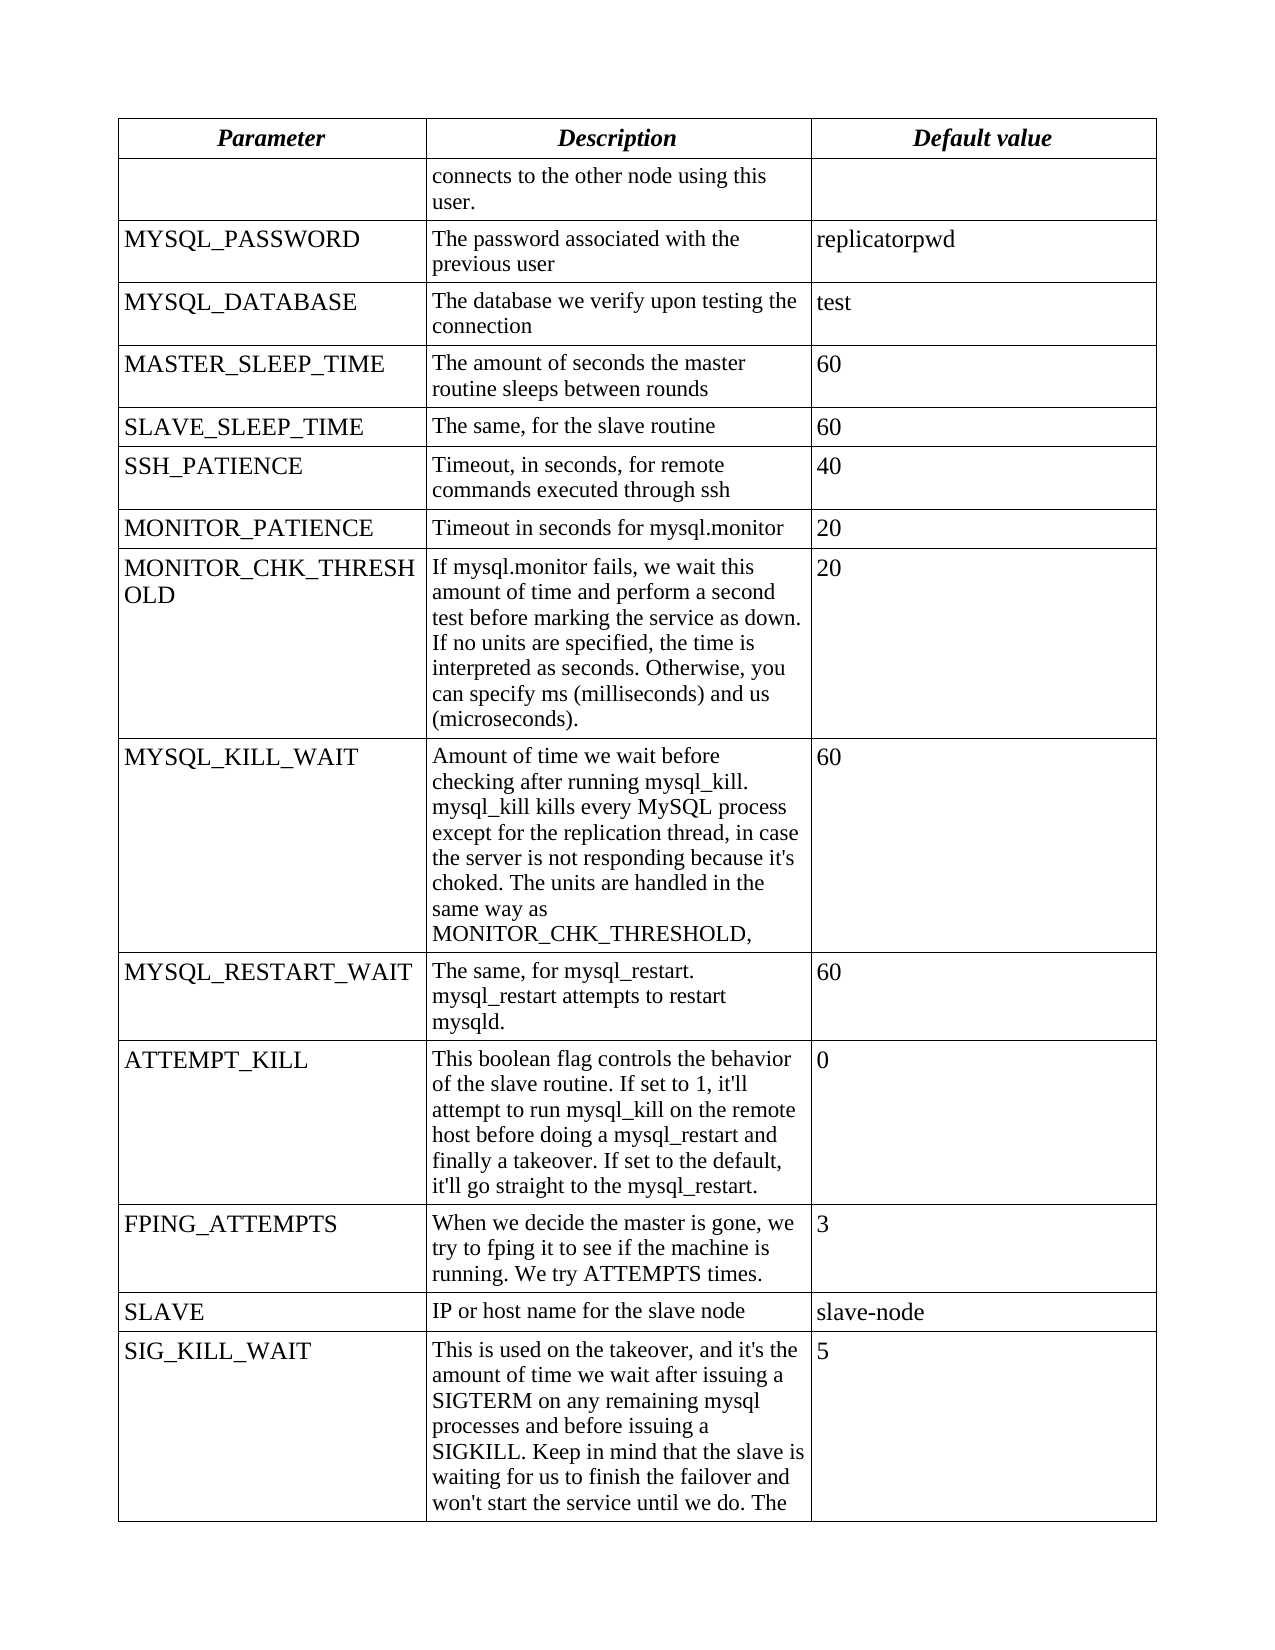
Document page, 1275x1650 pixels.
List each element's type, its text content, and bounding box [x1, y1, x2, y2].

table_cell Amount of time we wait before checking after running mysql_kill. mysql_kill kills every MySQL process except for the replication thread, in case the server is not responding because it's choked. The units are handled in the same way as MONITOR_CHK_THRESHOLD, [427, 739, 811, 952]
table_cell MONITOR_PATIENCE [119, 510, 426, 548]
table_cell MYSQL_RESTART_WAIT [119, 953, 426, 1040]
table_cell 3 [812, 1205, 1156, 1292]
table_cell 60 [812, 953, 1156, 1040]
table_cell MONITOR_CHK_THRESHOLD [119, 549, 426, 737]
table_cell 5 [812, 1332, 1156, 1521]
table_cell ATTEMPT_KILL [119, 1041, 426, 1204]
table_header Description [427, 119, 811, 157]
table_cell MYSQL_DATABASE [119, 283, 426, 344]
table_cell [812, 159, 1156, 220]
table_cell This boolean flag controls the behavior of the slave routine. If set to 1, it'll attempt to run mysql_kill on the remote host before doing a mysql_restart and finally a takeover. If set to the default, it'll go straight to the mysql_restart. [427, 1041, 811, 1204]
table_cell 20 [812, 510, 1156, 548]
table_cell Timeout, in seconds, for remote commands executed through ssh [427, 447, 811, 509]
table_cell 60 [812, 739, 1156, 952]
table_cell 60 [812, 346, 1156, 407]
table_cell If mysql.monitor fails, we wait this amount of time and perform a second test before marking the service as down. If no units are specified, the time is interpreted as seconds. Otherwise, you can specify ms (milliseconds) and us (microseconds). [427, 549, 811, 737]
table_cell IP or host name for the slave node [427, 1293, 811, 1331]
table_cell MYSQL_KILL_WAIT [119, 739, 426, 952]
table_cell SSH_PATIENCE [119, 447, 426, 509]
table_cell The database we verify upon testing the connection [427, 283, 811, 344]
table_cell This is used on the takeover, and it's the amount of time we wait after issuing a SIGTERM on any remaining mysql processes and before issuing a SIGKILL. Keep in mind that the slave is waiting for us to finish the failover and won't start the service until we do. The [427, 1332, 811, 1521]
table_cell The amount of seconds the master routine sleeps between rounds [427, 346, 811, 407]
table_cell replicatorpwd [812, 221, 1156, 282]
table_cell connects to the other node using this user. [427, 159, 811, 220]
table_header Default value [812, 119, 1156, 157]
table_header Parameter [119, 119, 426, 157]
table_cell 60 [812, 408, 1156, 446]
table_cell The same, for the slave routine [427, 408, 811, 446]
table_cell MASTER_SLEEP_TIME [119, 346, 426, 407]
table_cell [119, 159, 426, 220]
table_cell FPING_ATTEMPTS [119, 1205, 426, 1292]
table_cell MYSQL_PASSWORD [119, 221, 426, 282]
table_cell SLAVE_SLEEP_TIME [119, 408, 426, 446]
table_cell The password associated with the previous user [427, 221, 811, 282]
table_cell SLAVE [119, 1293, 426, 1331]
table_cell 20 [812, 549, 1156, 737]
table_cell 0 [812, 1041, 1156, 1204]
table_cell When we decide the master is gone, we try to fping it to see if the machine is running. We try ATTEMPTS times. [427, 1205, 811, 1292]
table_cell SIG_KILL_WAIT [119, 1332, 426, 1521]
table_cell Timeout in seconds for mysql.monitor [427, 510, 811, 548]
table_cell 40 [812, 447, 1156, 509]
table_cell test [812, 283, 1156, 344]
table_cell slave-node [812, 1293, 1156, 1331]
table_cell The same, for mysql_restart. mysql_restart attempts to restart mysqld. [427, 953, 811, 1040]
